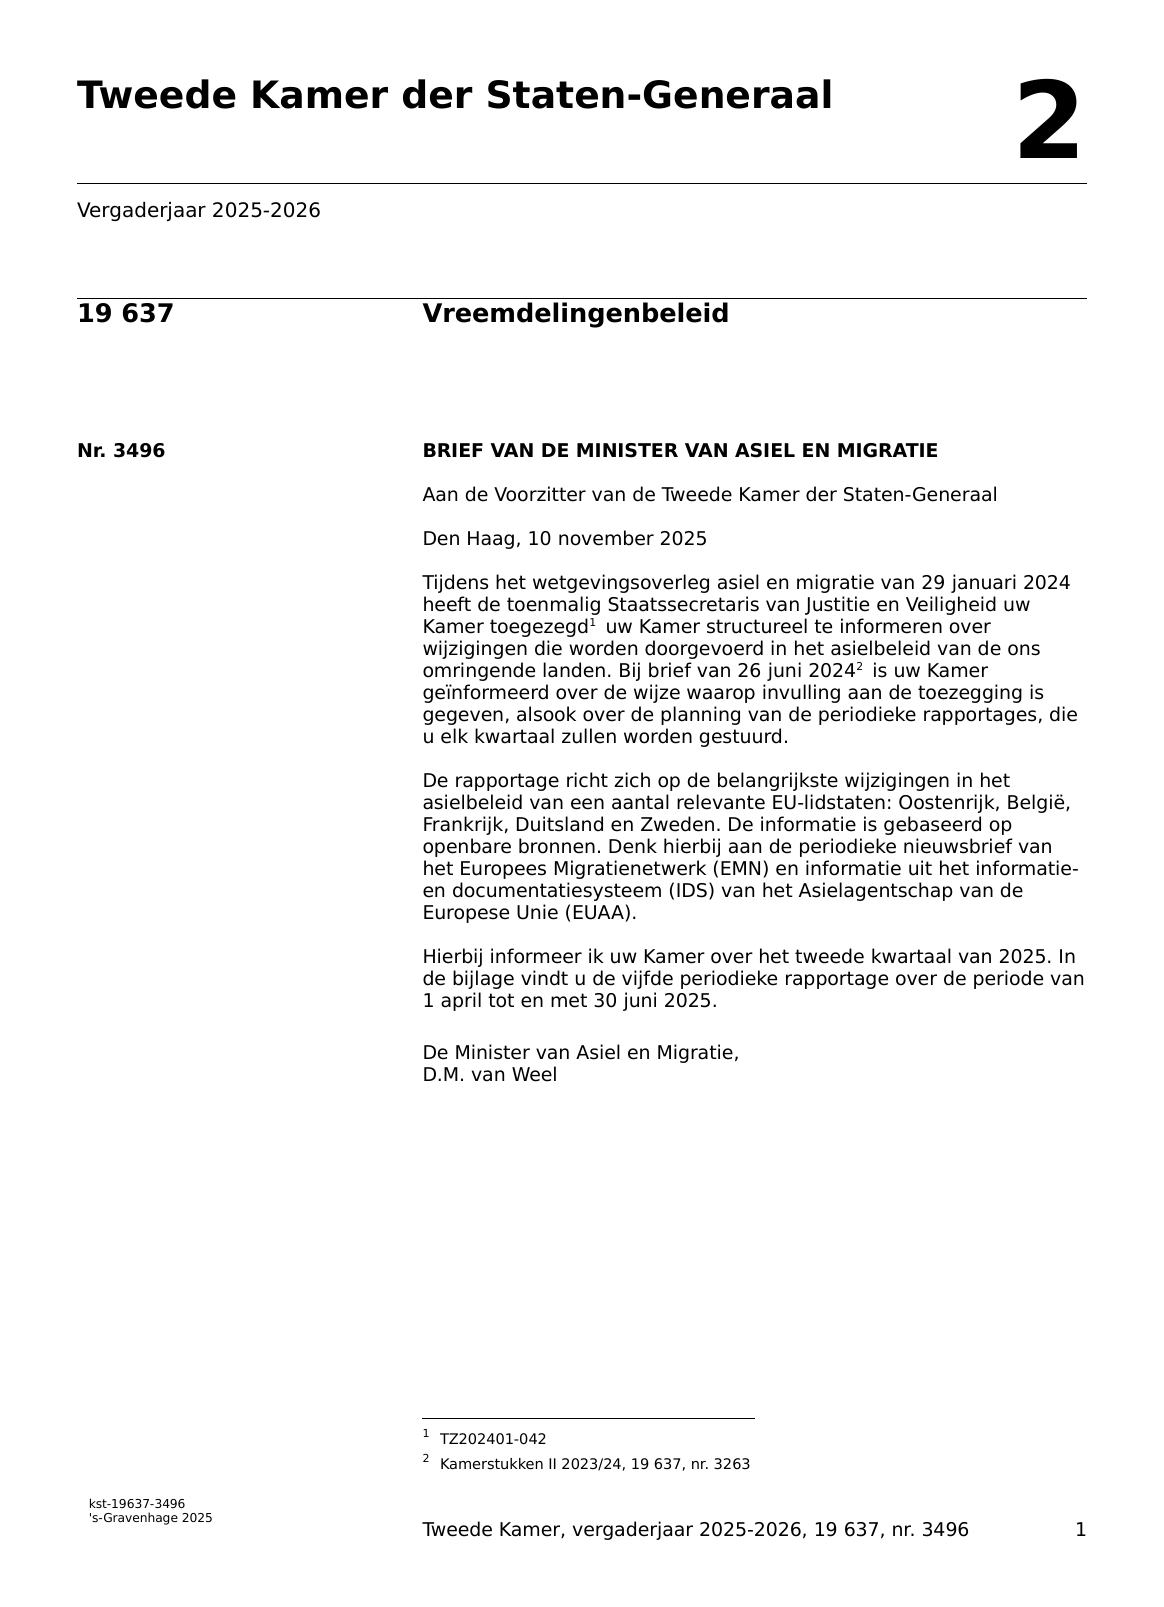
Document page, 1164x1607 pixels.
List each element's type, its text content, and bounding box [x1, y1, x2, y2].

text Den Haag, 10 november 2025 [422, 528, 1087, 550]
text Tijdens het wetgevingsoverleg asiel en migratie van 29 januari 2024 heeft de toenmalig Staatssecretaris van Justitie en Veiligheid uw Kamer toegezegd uw Kamer structureel te informeren over wijzigingen die worden doorgevoerd in het asielbeleid van de ons omringende landen. Bij brief van 26 juni 2024 is uw Kamer geïnformeerd over de wijze waarop invulling aan de toezegging is gegeven, alsook over de planning van de periodieke rapportages, die u elk kwartaal zullen worden gestuurd. [422, 572, 1087, 748]
table_header 2 [886, 59, 1087, 183]
text Aan de Voorzitter van de Tweede Kamer der Staten-Generaal [422, 484, 1087, 506]
subtitle 19 637 Vreemdelingenbeleid [77, 299, 1087, 329]
text Kamerstukken II 2023/24, 19 637, nr. 3263 [422, 1452, 1087, 1474]
text kst-19637-3496 [88, 1497, 323, 1511]
text TZ202401-042 [422, 1427, 1087, 1449]
text 's-Gravenhage 2025 [88, 1511, 323, 1525]
text De Minister van Asiel en Migratie, D.M. van Weel [422, 1042, 1087, 1086]
table_header Tweede Kamer der Staten-Generaal [77, 59, 886, 183]
table_cell Vergaderjaar 2025-2026 [77, 184, 1087, 298]
text Hierbij informeer ik uw Kamer over het tweede kwartaal van 2025. In de bijlage vindt u de vijfde periodieke rapportage over de periode van 1 april tot en met 30 juni 2025. [422, 946, 1087, 1012]
text De rapportage richt zich op de belangrijkste wijzigingen in het asielbeleid van een aantal relevante EU-lidstaten: Oostenrijk, België, Frankrijk, Duitsland en Zweden. De informatie is gebaseerd op openbare bronnen. Denk hierbij aan de periodieke nieuwsbrief van het Europees Migratienetwerk (EMN) en informatie uit het informatie- en documentatiesysteem (IDS) van het Asielagentschap van de Europese Unie (EUAA). [422, 770, 1087, 924]
subtitle Nr. 3496 BRIEF VAN DE MINISTER VAN ASIEL EN MIGRATIE [77, 440, 1087, 462]
